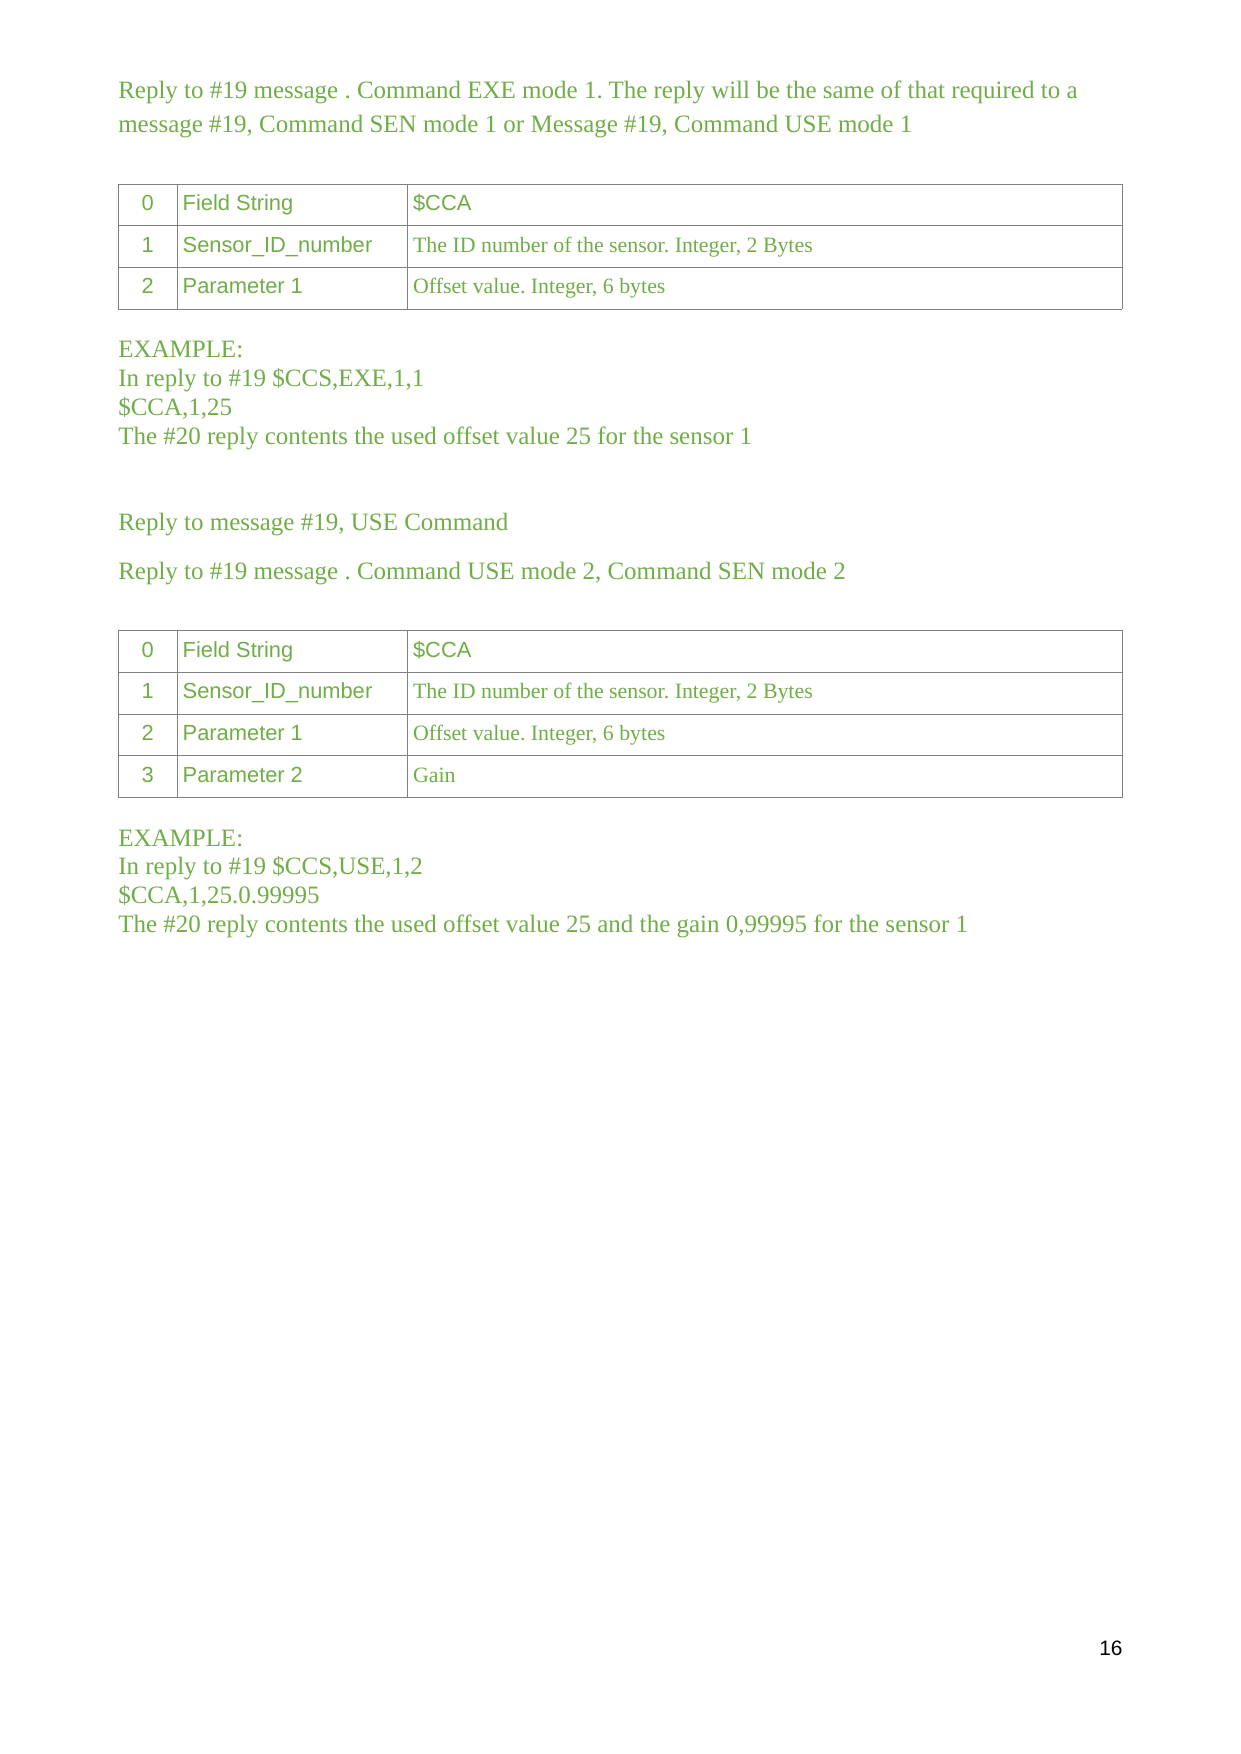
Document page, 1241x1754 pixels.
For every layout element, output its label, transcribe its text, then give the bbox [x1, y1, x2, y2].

table_cell 2 [119, 715, 177, 755]
text In reply to #19 $CCS,EXE,1,1 [118, 363, 1122, 392]
table_header $CCA [408, 185, 1122, 225]
table_header Field String [178, 185, 407, 225]
table_header 0 [119, 185, 177, 225]
table_cell 1 [119, 226, 177, 267]
text The #20 reply contents the used offset value 25 and the gain 0,99995 for the sensor 1 [118, 909, 1122, 938]
text Reply to #19 message . Command EXE mode 1. The reply will be the same of that required to a message #19, Command SEN mode 1 or Message #19, Command USE mode 1 [118, 75, 1122, 138]
text Reply to #19 message . Command USE mode 2, Command SEN mode 2 [118, 556, 1122, 585]
table_cell The ID number of the sensor. Integer, 2 Bytes [408, 226, 1122, 267]
table_cell The ID number of the sensor. Integer, 2 Bytes [408, 673, 1122, 714]
text $CCA,1,25.0.99995 [118, 880, 1122, 909]
table_header 0 [119, 631, 177, 672]
text Reply to message #19, USE Command [118, 507, 1122, 536]
text EXAMPLE: [118, 823, 1122, 851]
table_cell 1 [119, 673, 177, 714]
table_cell Parameter 1 [178, 715, 407, 755]
table_cell Sensor_ID_number [178, 226, 407, 267]
text In reply to #19 $CCS,USE,1,2 [118, 851, 1122, 880]
text The #20 reply contents the used offset value 25 for the sensor 1 [118, 421, 1122, 449]
table_header Field String [178, 631, 407, 672]
table_cell Sensor_ID_number [178, 673, 407, 714]
table_cell Offset value. Integer, 6 bytes [408, 268, 1122, 309]
text $CCA,1,25 [118, 392, 1122, 421]
text EXAMPLE: [118, 334, 1122, 363]
table_header $CCA [408, 631, 1122, 672]
table_cell 3 [119, 756, 177, 797]
table_cell Offset value. Integer, 6 bytes [408, 715, 1122, 755]
table_cell Parameter 1 [178, 268, 407, 309]
table_cell 2 [119, 268, 177, 309]
table_cell Parameter 2 [178, 756, 407, 797]
table_cell Gain [408, 756, 1122, 797]
